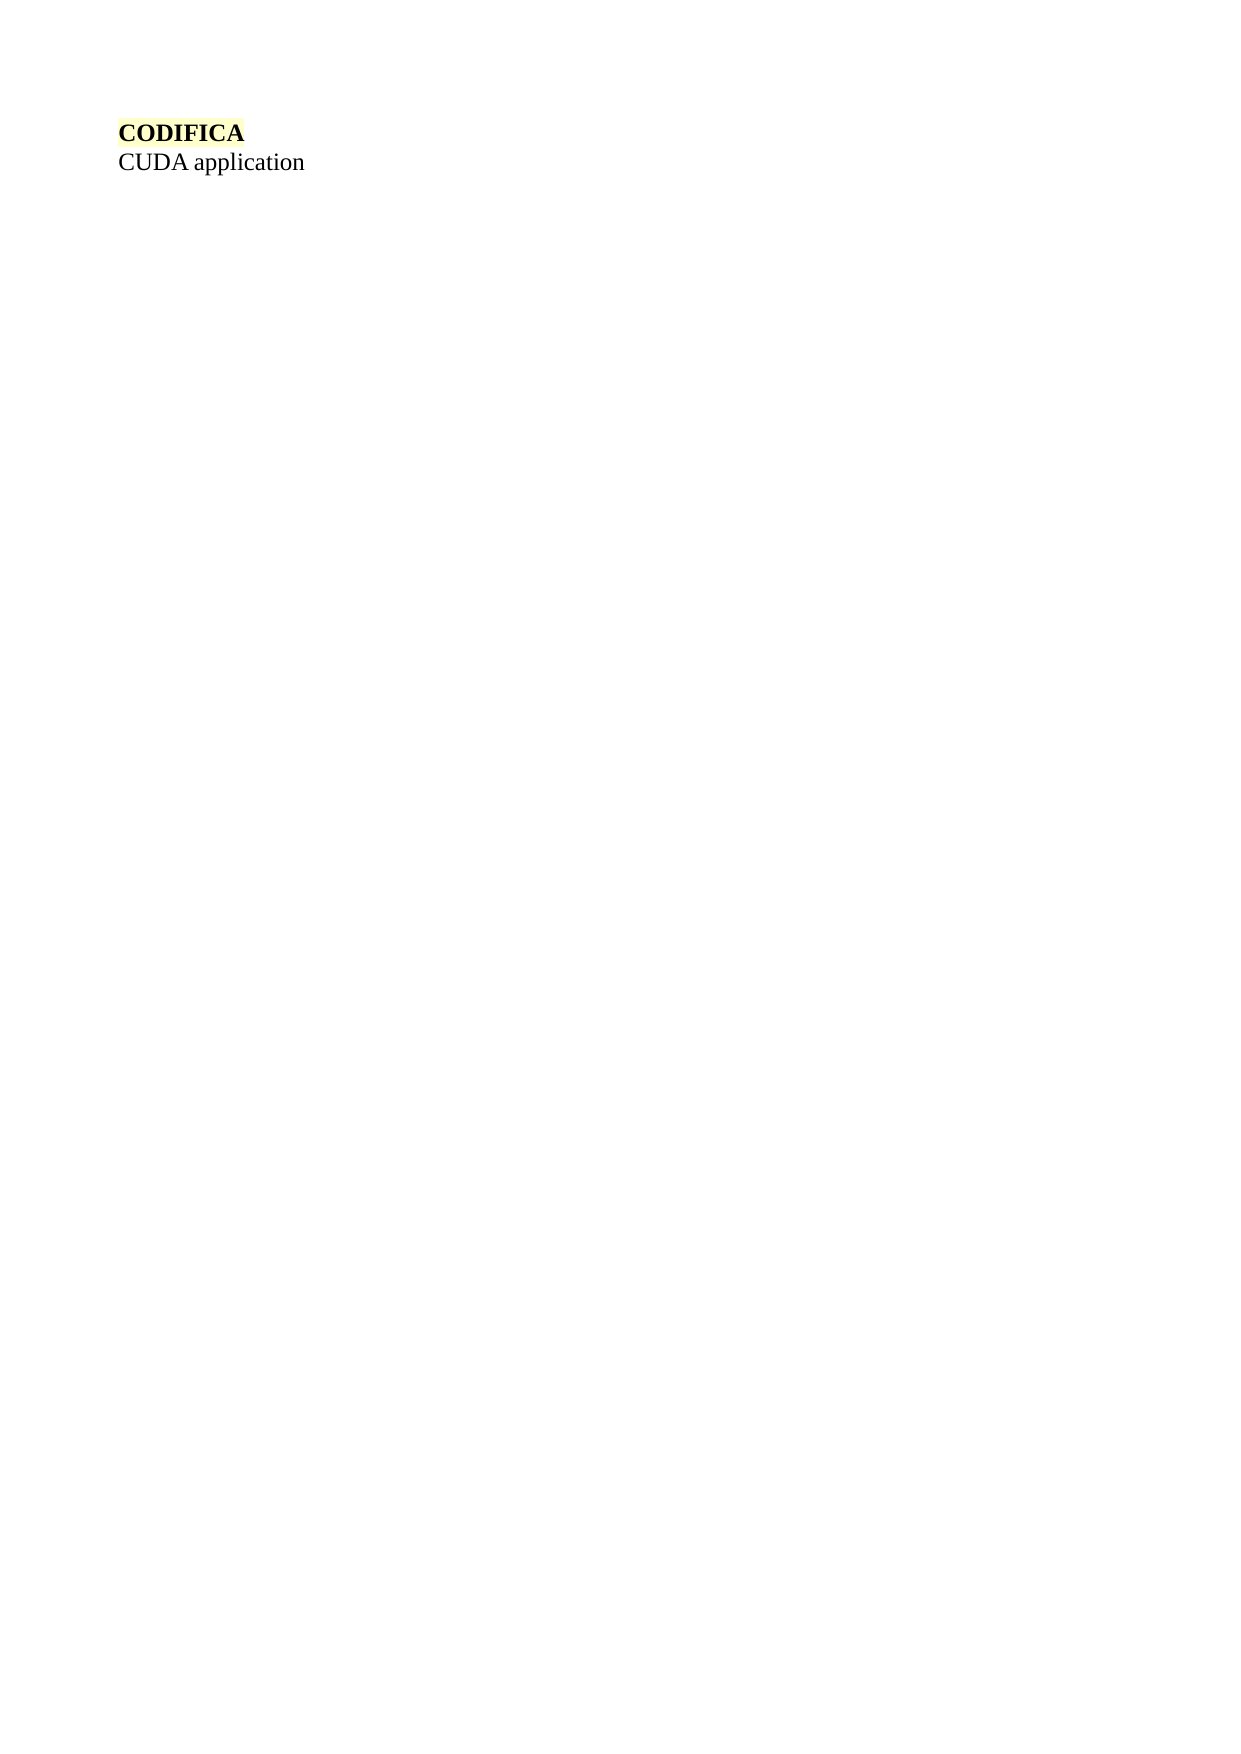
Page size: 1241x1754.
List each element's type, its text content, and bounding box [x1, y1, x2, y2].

text CUDA application [118, 147, 1122, 176]
text CODIFICA [118, 118, 1122, 147]
